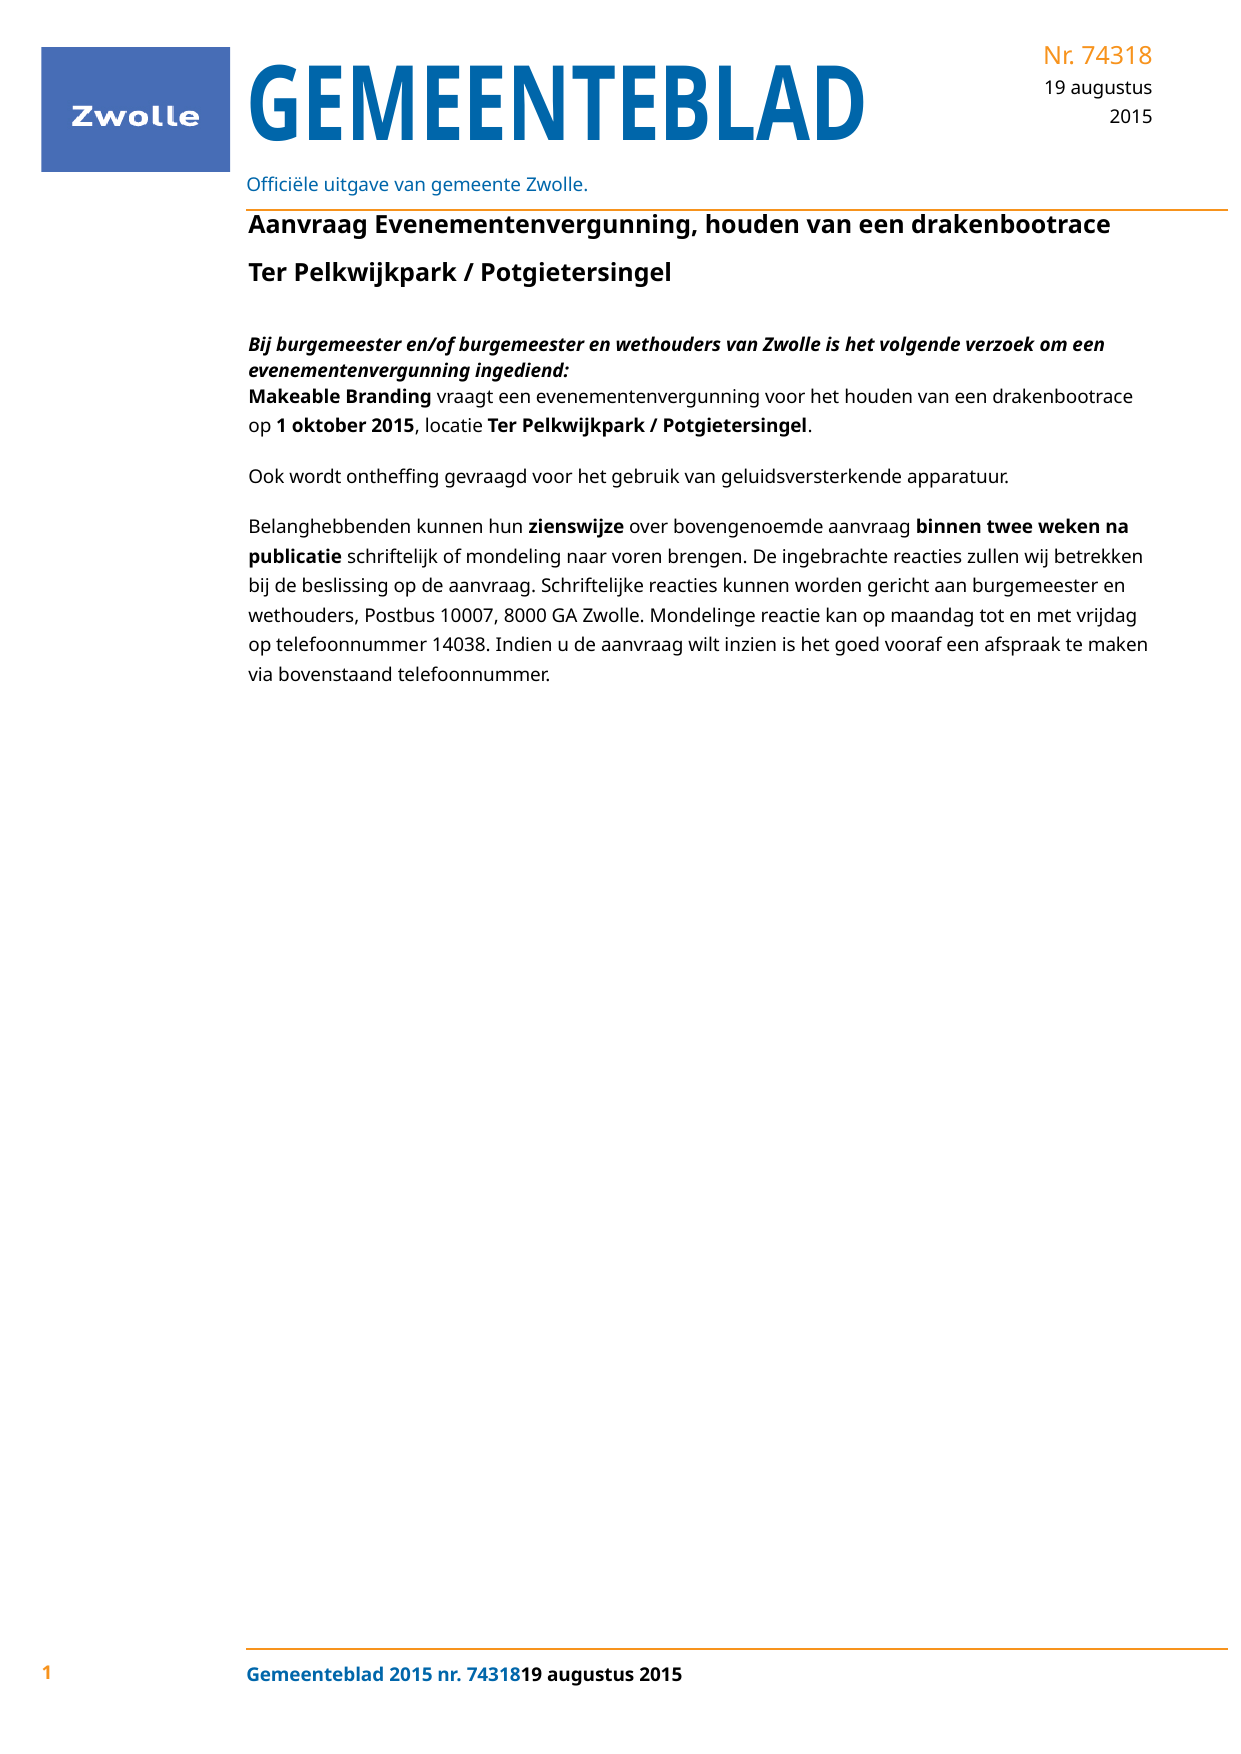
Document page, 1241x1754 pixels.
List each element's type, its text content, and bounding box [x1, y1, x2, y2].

text Makeable Branding vraagt een evenementenvergunning voor het houden van een drakenbootrace op 1 oktober 2015, locatie Ter Pelkwijkpark / Potgietersingel. [248, 383, 1152, 438]
text Ook wordt ontheffing gevraagd voor het gebruik van geluidsversterkende apparatuur. [248, 463, 1152, 489]
picture [41, 47, 231, 172]
text Belanghebbenden kunnen hun zienswijze over bovengenoemde aanvraag binnen twee weken na publicatie schriftelijk of mondeling naar voren brengen. De ingebrachte reacties zullen wij betrekken bij de beslissing op de aanvraag. Schriftelijke reacties kunnen worden gericht aan burgemeester en wethouders, Postbus 10007, 8000 GA Zwolle. Mondelinge reactie kan op maandag tot en met vrijdag op telefoonnummer 14038. Indien u de aanvraag wilt inzien is het goed vooraf een afspraak te maken via bovenstaand telefoonnummer. [248, 513, 1152, 687]
text Bij burgemeester en/of burgemeester en wethouders van Zwolle is het volgende verzoek om een evenementenvergunning ingediend: [248, 331, 1152, 383]
text Aanvraag Evenementenvergunning, houden van een drakenbootrace Ter Pelkwijkpark / Potgietersingel [248, 211, 1152, 288]
